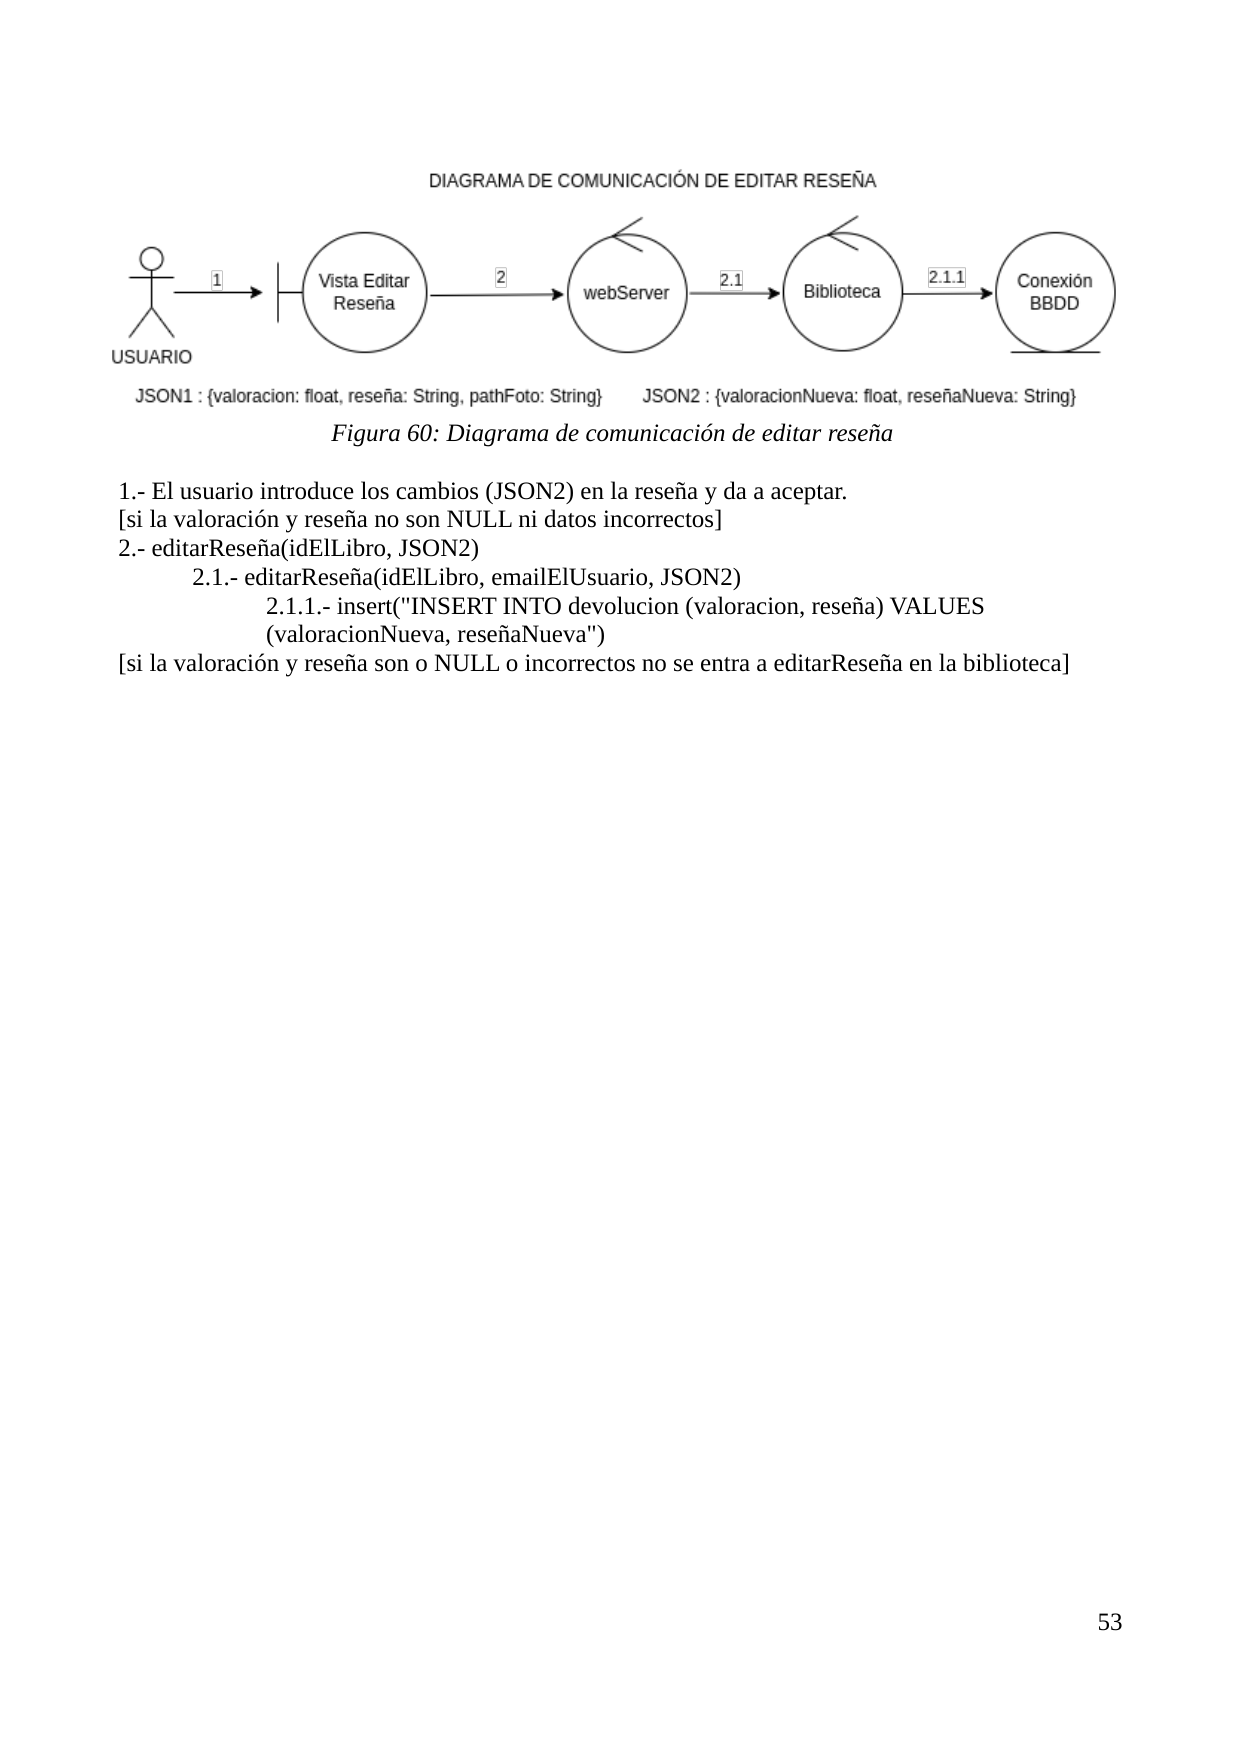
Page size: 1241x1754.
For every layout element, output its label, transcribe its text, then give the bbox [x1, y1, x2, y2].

text [si la valoración y reseña son o NULL o incorrectos no se entra a editarReseña en la biblioteca] [118, 648, 1122, 677]
text 2.1.- editarReseña(idElLibro, emailElUsuario, JSON2) [118, 562, 1122, 591]
text 2.1.1.- insert("INSERT INTO devolucion (valoracion, reseña) VALUES (valoracionNueva, reseñaNueva") [118, 591, 1122, 648]
picture [111, 160, 1116, 419]
text Figura 60: Diagrama de comunicación de editar reseña [83, 419, 1144, 447]
text [si la valoración y reseña no son NULL ni datos incorrectos] [118, 504, 1122, 533]
text 1.- El usuario introduce los cambios (JSON2) en la reseña y da a aceptar. [118, 476, 1122, 504]
text 2.- editarReseña(idElLibro, JSON2) [118, 533, 1122, 562]
